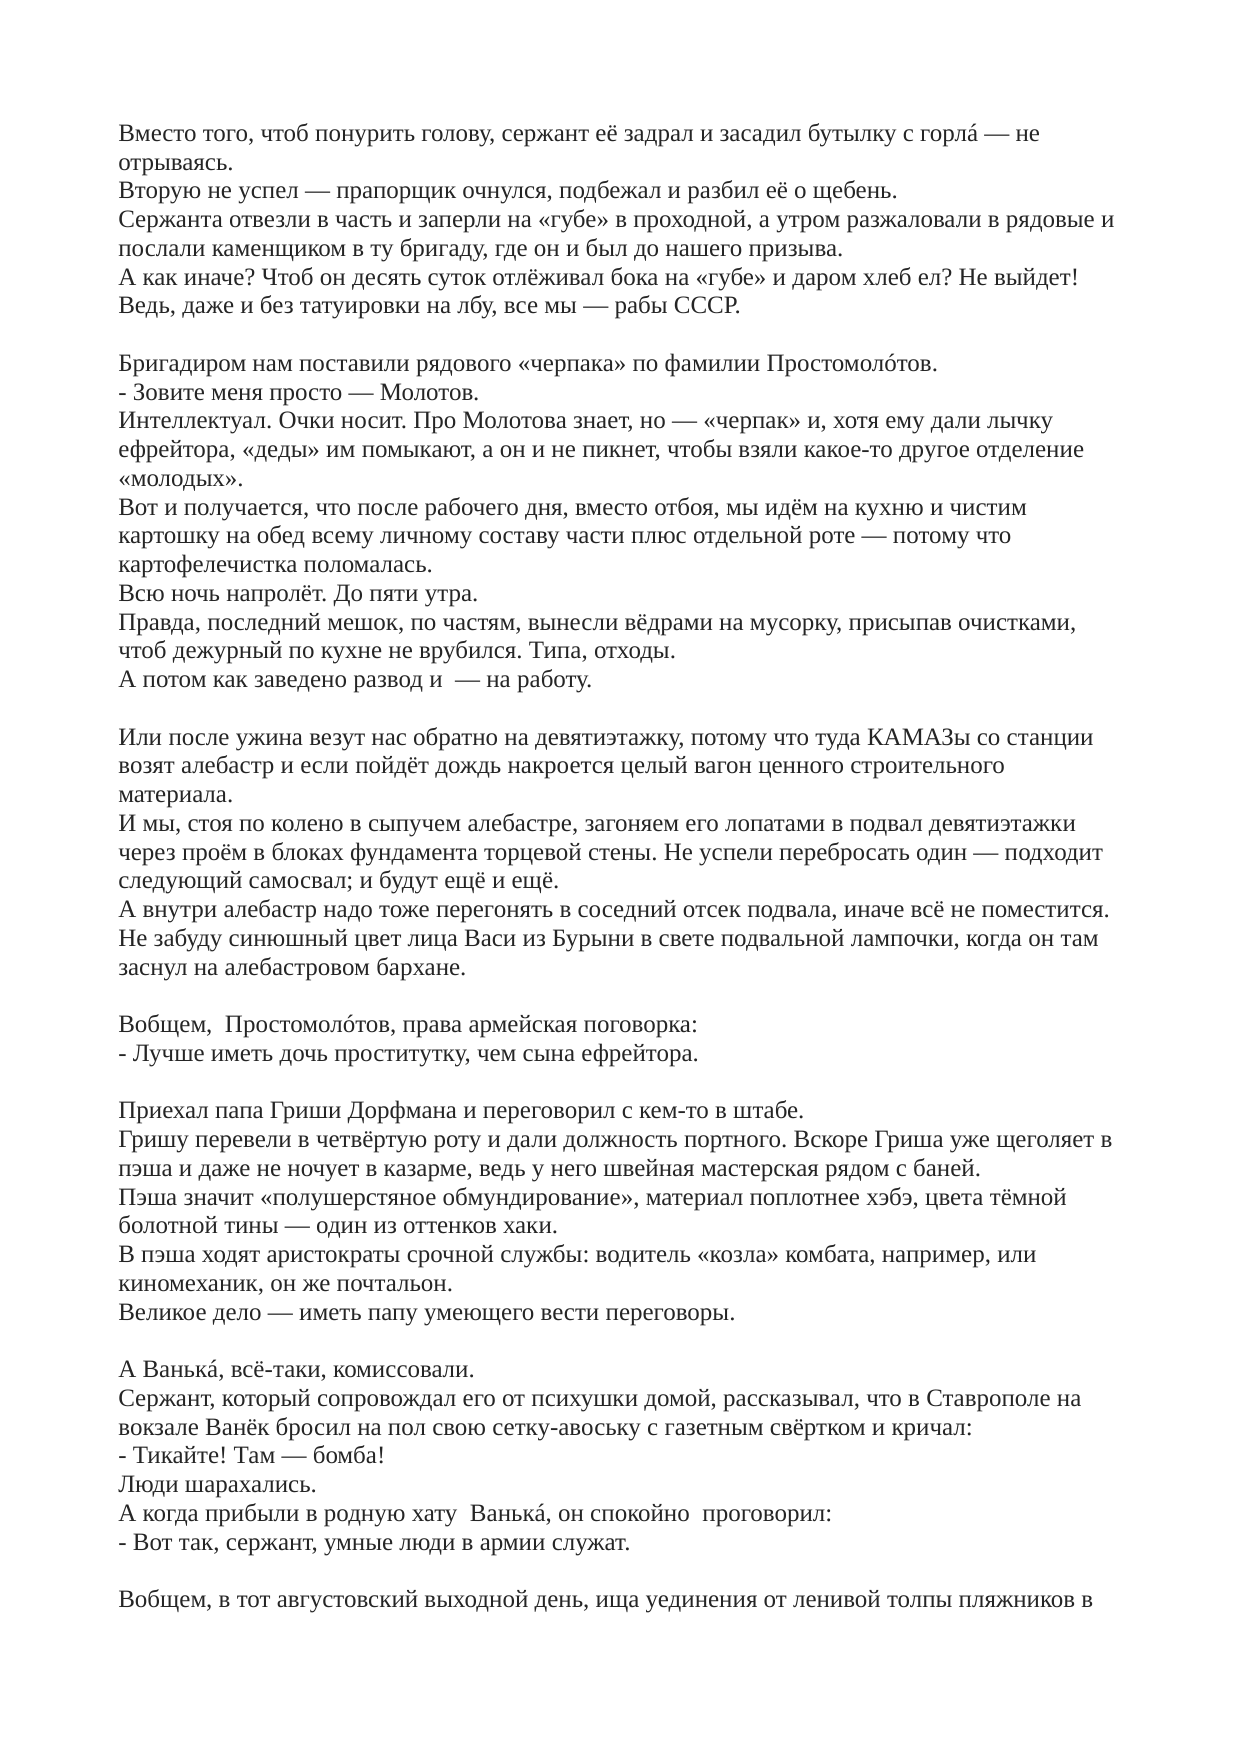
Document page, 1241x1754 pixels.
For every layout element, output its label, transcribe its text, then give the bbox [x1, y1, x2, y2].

text Всю ночь напролёт. До пяти утра. [118, 578, 1122, 607]
text А Ванькá, всё-таки, комиссовали. [118, 1354, 1122, 1383]
text - Лучше иметь дочь проститутку, чем сына ефрейтора. [118, 1038, 1122, 1067]
text Гришу перевели в четвёртую роту и дали должность портного. Вскоре Гриша уже щеголяет в пэша и даже не ночует в казарме, ведь у него швейная мастерская рядом с баней. [118, 1124, 1122, 1182]
text Вот и получается, что после рабочего дня, вместо отбоя, мы идём на кухню и чистим картошку на обед всему личному составу части плюс отдельной роте — потому что картофелечистка поломалась. [118, 492, 1122, 578]
text А внутри алебастр надо тоже перегонять в соседний отсек подвала, иначе всё не поместится. [118, 894, 1122, 923]
text Правда, последний мешок, по частям, вынесли вёдрами на мусорку, присыпав очистками, чтоб дежурный по кухне не врубился. Типа, отходы. [118, 607, 1122, 664]
text А когда прибыли в родную хату Ванькá, он спокойно проговорил: [118, 1498, 1122, 1527]
text Пэша значит «полушерстяное обмундирование», материал поплотнее хэбэ, цвета тёмной болотной тины — один из оттенков хаки. [118, 1182, 1122, 1239]
text Вторую не успел — прапорщик очнулся, подбежал и разбил её о щебень. [118, 176, 1122, 204]
text А потом как заведено развод и — на работу. [118, 664, 1122, 693]
text Приехал папа Гриши Дорфмана и переговорил с кем-то в штабе. [118, 1096, 1122, 1124]
text Бригадиром нам поставили рядового «черпака» по фамилии Простомолóтов. [118, 348, 1122, 377]
text Интеллектуал. Очки носит. Про Молотова знает, но — «черпак» и, хотя ему дали лычку ефрейтора, «деды» им помыкают, а он и не пикнет, чтобы взяли какое-то другое отделение «молодых». [118, 406, 1122, 492]
text Не забуду синюшный цвет лица Васи из Бурыни в свете подвальной лампочки, когда он там заснул на алебастровом бархане. [118, 923, 1122, 981]
text - Вот так, сержант, умные люди в армии служат. [118, 1527, 1122, 1556]
text - Зовите меня просто — Молотов. [118, 377, 1122, 406]
text Великое дело — иметь папу умеющего вести переговоры. [118, 1297, 1122, 1326]
text Вобщем, в тот августовский выходной день, ища уединения от ленивой толпы пляжников в [118, 1584, 1122, 1613]
text А как иначе? Чтоб он десять суток отлёживал бока на «губе» и даром хлеб ел? Не выйдет! [118, 262, 1122, 291]
text Ведь, даже и без татуировки на лбу, все мы — рабы СССР. [118, 291, 1122, 319]
text Или после ужина везут нас обратно на девятиэтажку, потому что туда КАМАЗы со станции возят алебастр и если пойдёт дождь накроется целый вагон ценного строительного материала. [118, 722, 1122, 808]
text Вобщем, Простомолóтов, права армейская поговорка: [118, 1009, 1122, 1038]
text И мы, стоя по колено в сыпучем алебастре, загоняем его лопатами в подвал девятиэтажки через проём в блоках фундамента торцевой стены. Не успели перебросать один — подходит следующий самосвал; и будут ещё и ещё. [118, 808, 1122, 894]
text Сержант, который сопровождал его от психушки домой, рассказывал, что в Ставрополе на вокзале Ванёк бросил на пол свою сетку-авоську с газетным свёртком и кричал: [118, 1383, 1122, 1441]
text - Тикайте! Там — бомба! [118, 1441, 1122, 1469]
text Люди шарахались. [118, 1469, 1122, 1498]
text В пэша ходят аристократы срочной службы: водитель «козла» комбата, например, или киномеханик, он же почтальон. [118, 1239, 1122, 1297]
text Сержанта отвезли в часть и заперли на «губе» в проходной, а утром разжаловали в рядовые и послали каменщиком в ту бригаду, где он и был до нашего призыва. [118, 204, 1122, 262]
text Вместо того, чтоб понурить голову, сержант её задрал и засадил бутылку с горлá — не отрываясь. [118, 118, 1122, 176]
